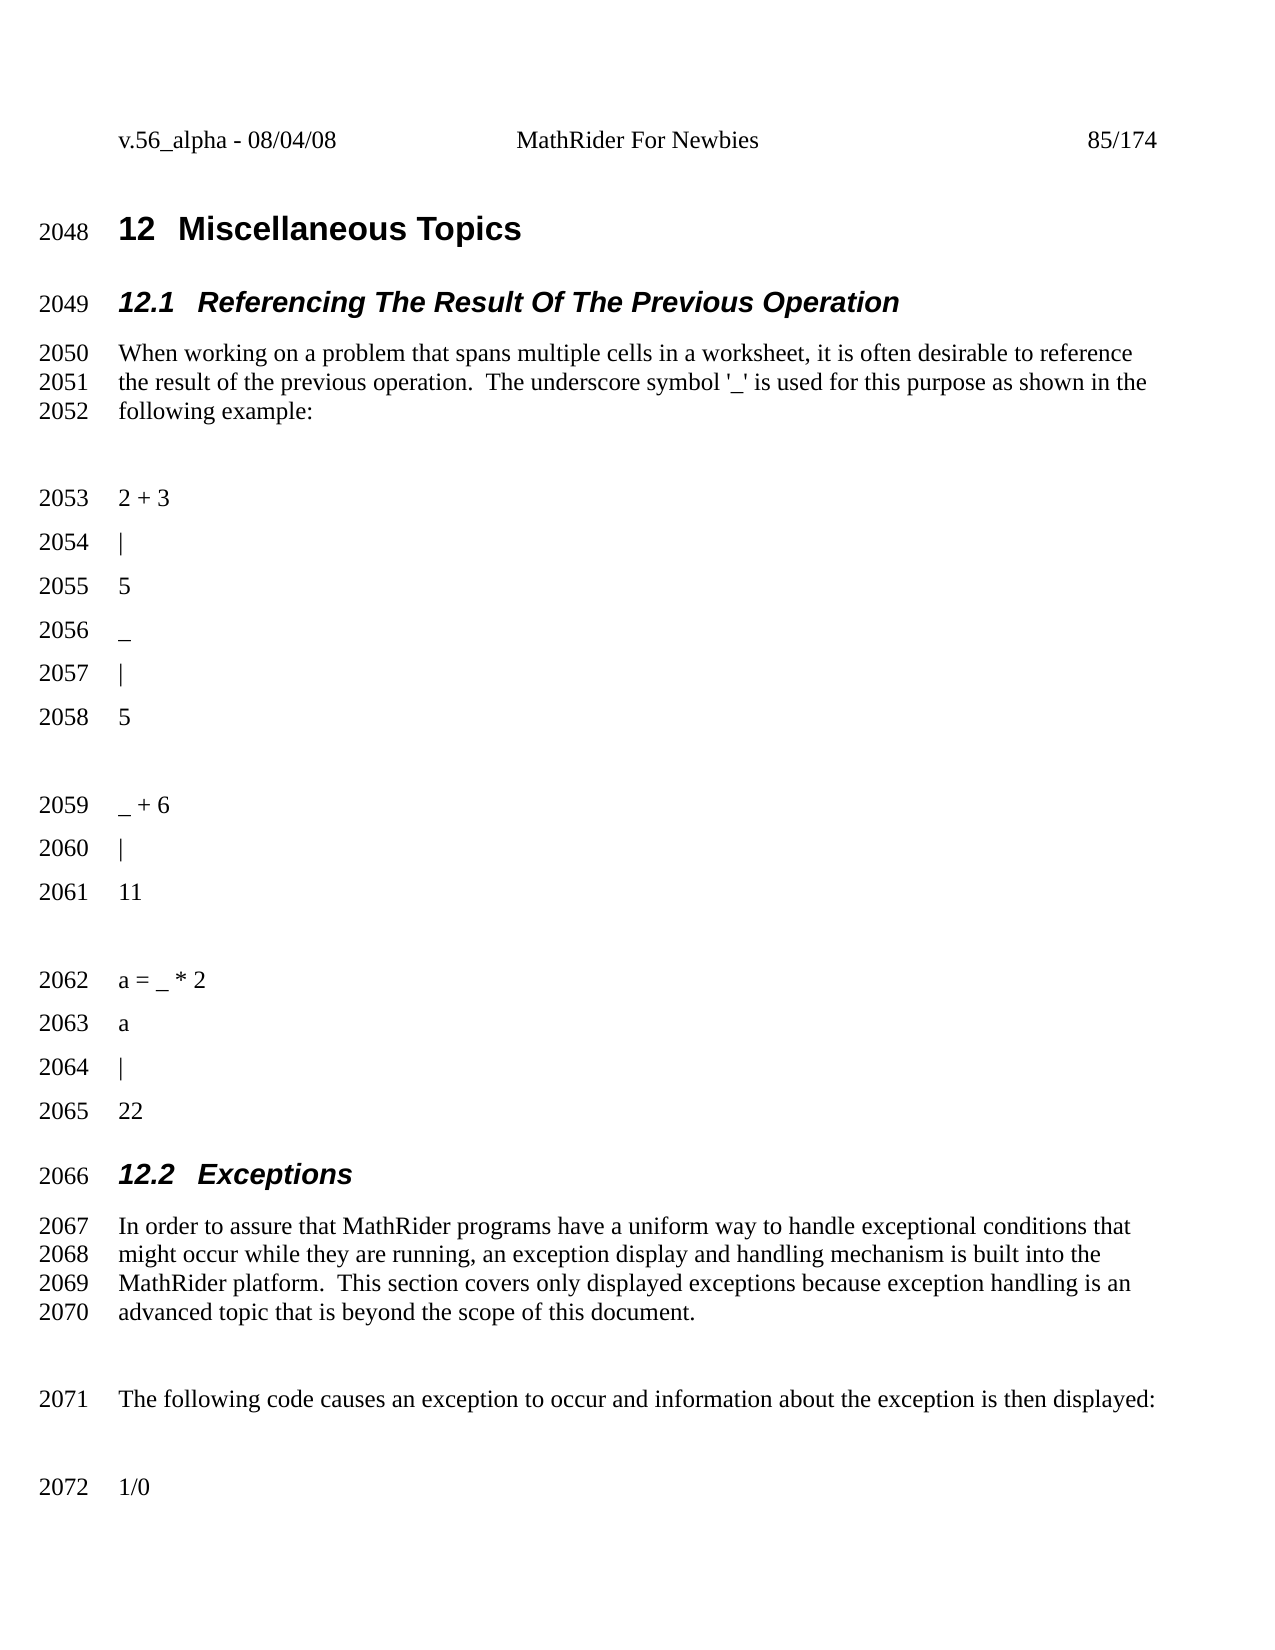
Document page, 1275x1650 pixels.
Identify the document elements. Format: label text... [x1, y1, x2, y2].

text 22 [118, 1096, 1157, 1125]
text 5 [118, 702, 1157, 731]
subtitle Referencing The Result Of The Previous Operation [118, 285, 1157, 318]
subtitle Exceptions [118, 1157, 1157, 1191]
text _ + 6 [118, 790, 1157, 818]
text | [118, 1052, 1157, 1081]
text | [118, 527, 1157, 556]
text 1/0 [118, 1472, 1157, 1501]
subtitle Miscellaneous Topics [118, 209, 1157, 247]
text | [118, 658, 1157, 687]
text | [118, 833, 1157, 862]
text In order to assure that MathRider programs have a uniform way to handle exceptional conditions that might occur while they are running, an exception display and handling mechanism is built into the MathRider platform. This section covers only displayed exceptions because exception handling is an advanced topic that is beyond the scope of this document. [118, 1211, 1157, 1326]
text a = _ * 2 [118, 965, 1157, 993]
text 11 [118, 877, 1157, 906]
text The following code causes an exception to occur and information about the exception is then displayed: [118, 1384, 1157, 1413]
text 2 + 3 [118, 483, 1157, 512]
text a [118, 1008, 1157, 1037]
text _ [118, 615, 1157, 643]
text When working on a problem that spans multiple cells in a worksheet, it is often desirable to reference the result of the previous operation. The underscore symbol '_' is used for this purpose as shown in the following example: [118, 338, 1157, 425]
text 5 [118, 571, 1157, 600]
